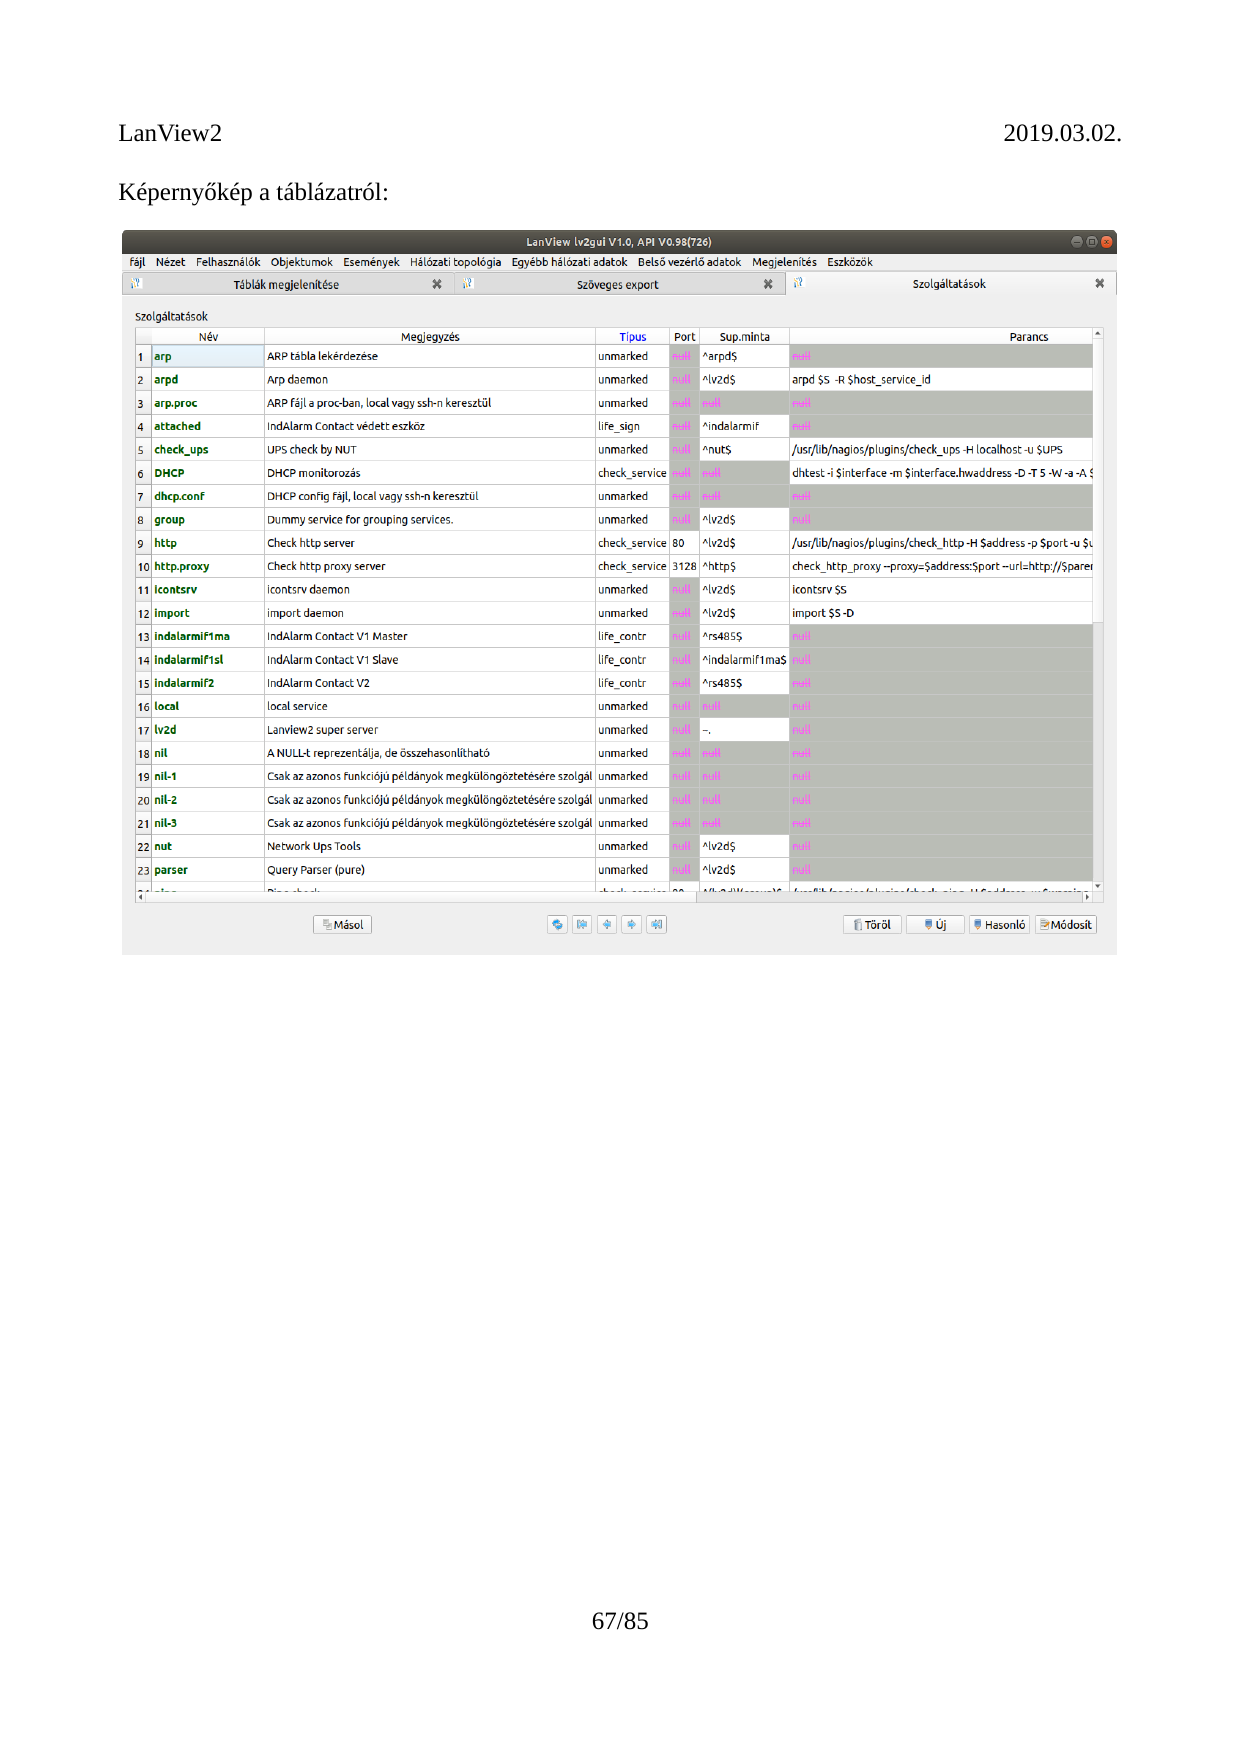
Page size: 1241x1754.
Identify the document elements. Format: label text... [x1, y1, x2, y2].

picture [118, 226, 1123, 962]
text Képernyőkép a táblázatról: [118, 177, 1122, 206]
